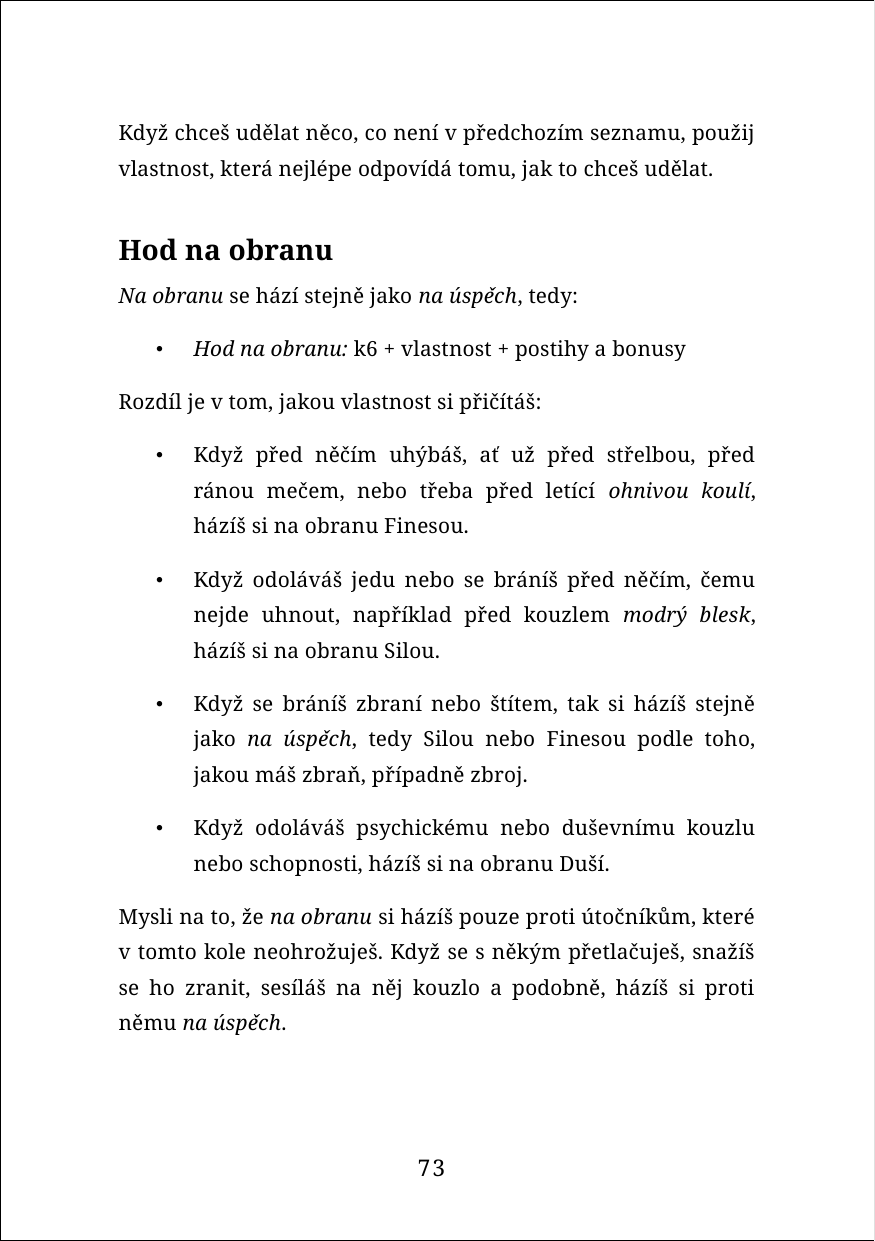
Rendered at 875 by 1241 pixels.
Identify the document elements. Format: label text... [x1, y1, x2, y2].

text Mysli na to, že na obranu si házíš pouze proti útočníkům, které v tomto kole neohrožuješ. Když se s někým přetlačuješ, snažíš se ho zranit, sesíláš na něj kouzlo a podobně, házíš si proti němu na úspěch. [118, 902, 756, 1037]
list Když odoláváš psychickému nebo duševnímu kouzlu nebo schopnosti, házíš si na obranu Duší. [156, 813, 756, 877]
list Hod na obranu: k6 + vlastnost + postihy a bonusy [156, 334, 756, 362]
text Na obranu se hází stejně jako na úspěch, tedy: [118, 281, 756, 309]
list Když před něčím uhýbáš, ať už před střelbou, před ránou mečem, nebo třeba před letící ohnivou koulí, házíš si na obranu Finesou. [156, 440, 756, 540]
subtitle Hod na obranu [118, 231, 756, 269]
text Když chceš udělat něco, co není v předchozím seznamu, použij vlastnost, která nejlépe odpovídá tomu, jak to chceš udělat. [118, 118, 756, 182]
text Rozdíl je v tom, jakou vlastnost si přičítáš: [118, 387, 756, 416]
list Když se bráníš zbraní nebo štítem, tak si házíš stejně jako na úspěch, tedy Silou nebo Finesou podle toho, jakou máš zbraň, případně zbroj. [156, 689, 756, 788]
list Když odoláváš jedu nebo se bráníš před něčím, čemu nejde uhnout, například před kouzlem modrý blesk, házíš si na obranu Silou. [156, 565, 756, 664]
